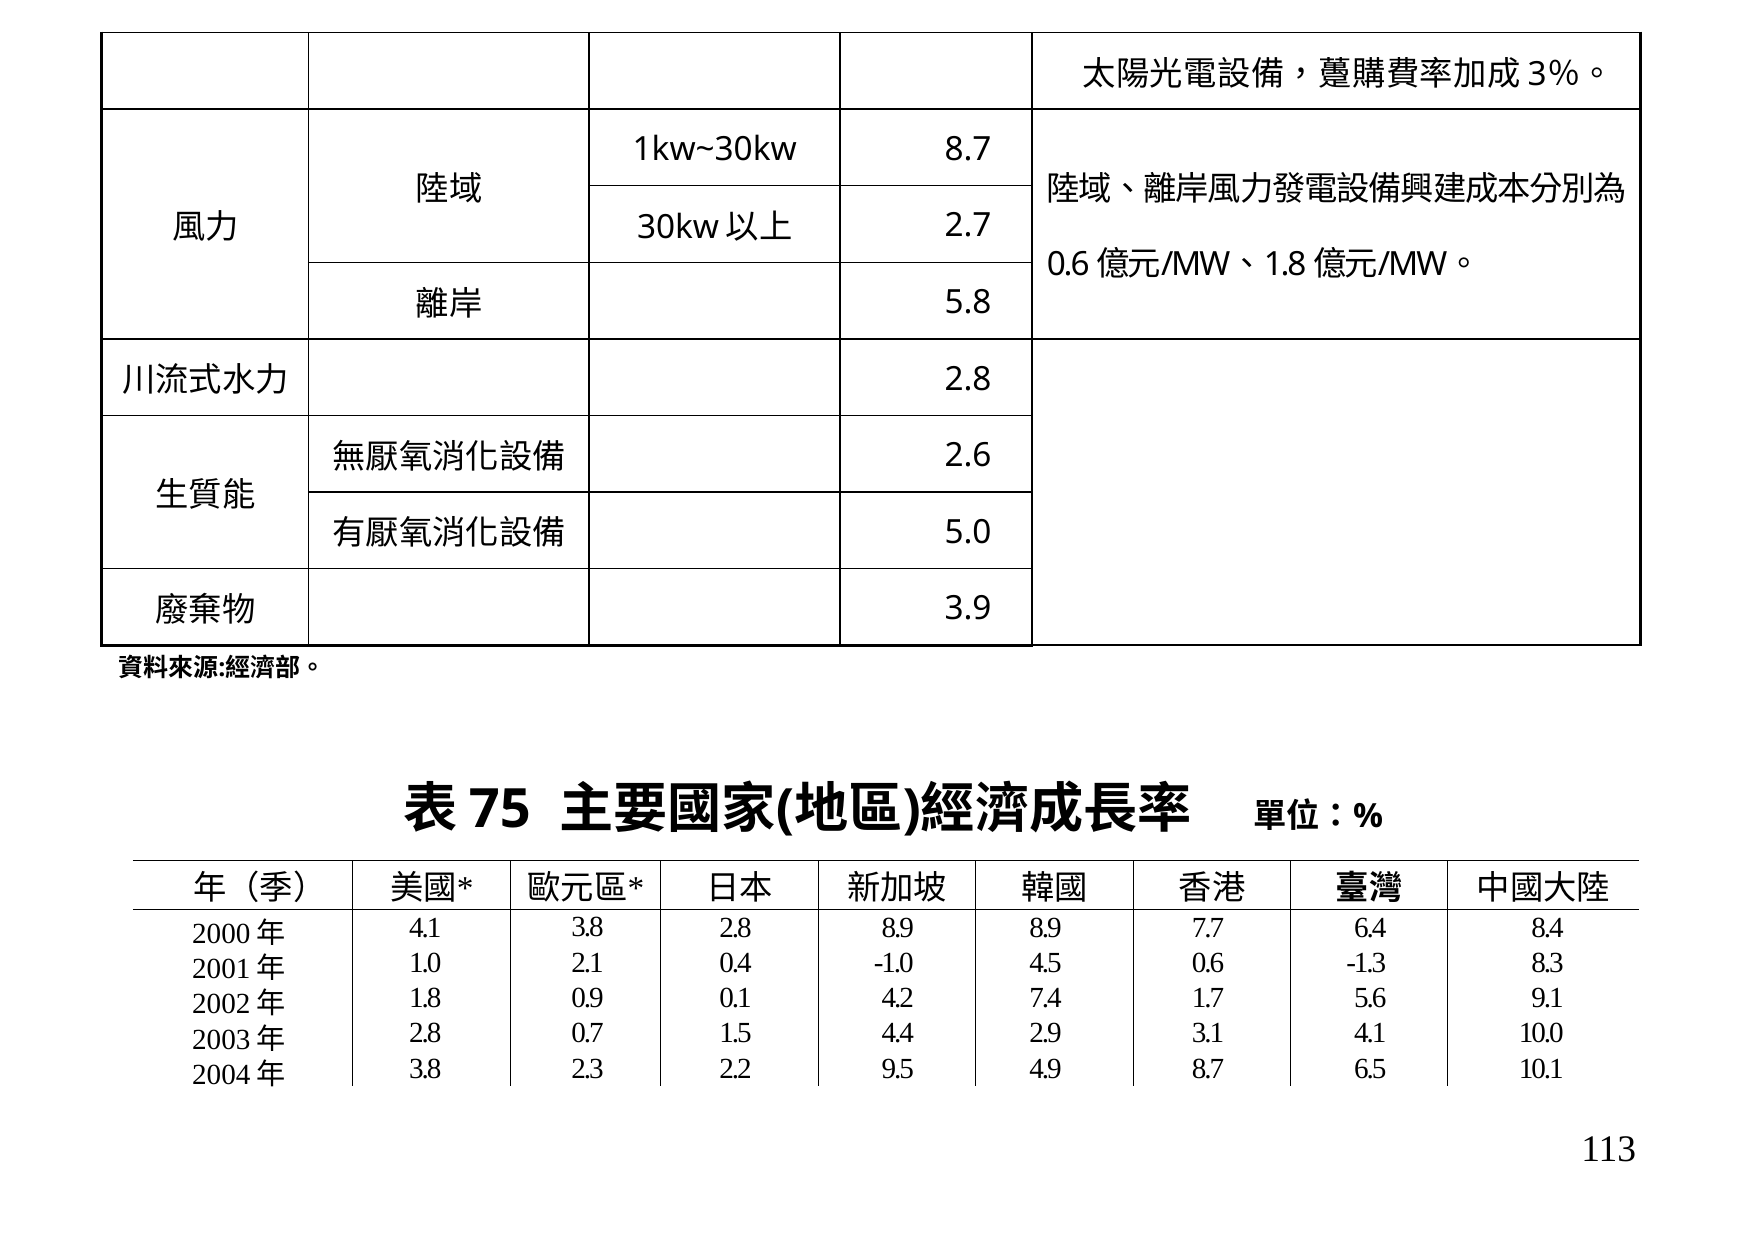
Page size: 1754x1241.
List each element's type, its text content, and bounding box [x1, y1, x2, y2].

table_header 歐元區* [511, 861, 660, 909]
text 表75 主要國家(地區)經濟成長率 單位：% [118, 747, 1636, 860]
table_cell [590, 416, 839, 491]
table_cell 1.0 [353, 945, 510, 980]
table_cell 6.4 [1291, 910, 1447, 944]
table_cell 0.6 [1134, 945, 1290, 980]
table_cell 3.8 [353, 1051, 510, 1086]
table_cell 5.6 [1291, 980, 1447, 1015]
table_cell 0.4 [661, 945, 818, 980]
table_header 美國* [353, 861, 510, 909]
table_cell 2.6 [841, 416, 1031, 491]
table_cell 陸域、離岸風力發電設備興建成本分別為0.6億元/MW、1.8億元/MW。 [1033, 110, 1639, 338]
table_cell -1.3 [1291, 945, 1447, 980]
table_cell 5.8 [841, 263, 1031, 338]
table_cell 風力 [103, 110, 308, 338]
table_cell 9.1 [1448, 980, 1639, 1015]
table_header 臺灣 [1291, 861, 1447, 909]
table_cell 2000年 [133, 910, 352, 944]
table_header 新加坡 [819, 861, 975, 909]
table_cell [590, 569, 839, 644]
table_cell 30kw以上 [590, 186, 839, 261]
table_cell 7.7 [1134, 910, 1290, 944]
table_cell 2.3 [511, 1051, 660, 1086]
table_cell 1.7 [1134, 980, 1290, 1015]
table_cell 3.8 [511, 910, 660, 944]
table_cell 7.4 [976, 980, 1133, 1015]
table_header 日本 [661, 861, 818, 909]
table_cell [590, 493, 839, 568]
table_header 韓國 [976, 861, 1133, 909]
table_cell 0.7 [511, 1015, 660, 1051]
table_cell [841, 33, 1031, 108]
table_cell 3.9 [841, 569, 1031, 644]
table_cell 8.9 [819, 910, 975, 944]
table_cell [1033, 340, 1639, 644]
table_cell 8.3 [1448, 945, 1639, 980]
table_cell 0.9 [511, 980, 660, 1015]
table_header 中國大陸 [1448, 861, 1639, 909]
table_header 香港 [1134, 861, 1290, 909]
table_cell 8.7 [841, 110, 1031, 185]
table_cell 2.9 [976, 1015, 1133, 1051]
table_cell 2002年 [133, 980, 352, 1015]
table_cell 10.1 [1448, 1051, 1639, 1086]
table_cell 有厭氧消化設備 [309, 493, 588, 568]
table_cell 2004年 [133, 1051, 352, 1086]
table_cell 8.4 [1448, 910, 1639, 944]
table_cell 2.1 [511, 945, 660, 980]
table_cell 廢棄物 [103, 569, 308, 644]
table_cell 4.9 [976, 1051, 1133, 1086]
table_cell 8.9 [976, 910, 1133, 944]
table_cell 5.0 [841, 493, 1031, 568]
table_cell 2.8 [353, 1015, 510, 1051]
table_cell [103, 33, 308, 108]
table_cell 4.2 [819, 980, 975, 1015]
table_header 年（季） [133, 861, 352, 909]
table_cell 8.7 [1134, 1051, 1290, 1086]
table_cell [309, 340, 588, 414]
table_cell 生質能 [103, 416, 308, 568]
table_cell [590, 263, 839, 338]
table_cell 1.8 [353, 980, 510, 1015]
table_cell 0.1 [661, 980, 818, 1015]
table_cell 4.1 [353, 910, 510, 944]
table_cell 2.2 [661, 1051, 818, 1086]
table_cell [590, 340, 839, 414]
table_cell 9.5 [819, 1051, 975, 1086]
table_cell 1.5 [661, 1015, 818, 1051]
table_cell 無厭氧消化設備 [309, 416, 588, 491]
table_cell 川流式水力 [103, 340, 308, 414]
table_cell 陸域 [309, 110, 588, 261]
text 資料來源:經濟部。 [118, 647, 1636, 685]
table_cell 2.8 [841, 340, 1031, 414]
table_cell 4.5 [976, 945, 1133, 980]
table_cell 太陽光電設備，躉購費率加成3％。 [1033, 33, 1639, 108]
table_cell 4.1 [1291, 1015, 1447, 1051]
table_cell [590, 33, 839, 108]
table_cell 離岸 [309, 263, 588, 338]
table_cell 2.8 [661, 910, 818, 944]
table_cell 2003年 [133, 1015, 352, 1051]
table_cell 2.7 [841, 186, 1031, 261]
table_cell 10.0 [1448, 1015, 1639, 1051]
table_cell -1.0 [819, 945, 975, 980]
table_cell 6.5 [1291, 1051, 1447, 1086]
table_cell 3.1 [1134, 1015, 1290, 1051]
table_cell [309, 33, 588, 108]
table_cell 2001年 [133, 945, 352, 980]
table_cell [309, 569, 588, 644]
table_cell 4.4 [819, 1015, 975, 1051]
table_cell 1kw~30kw [590, 110, 839, 185]
